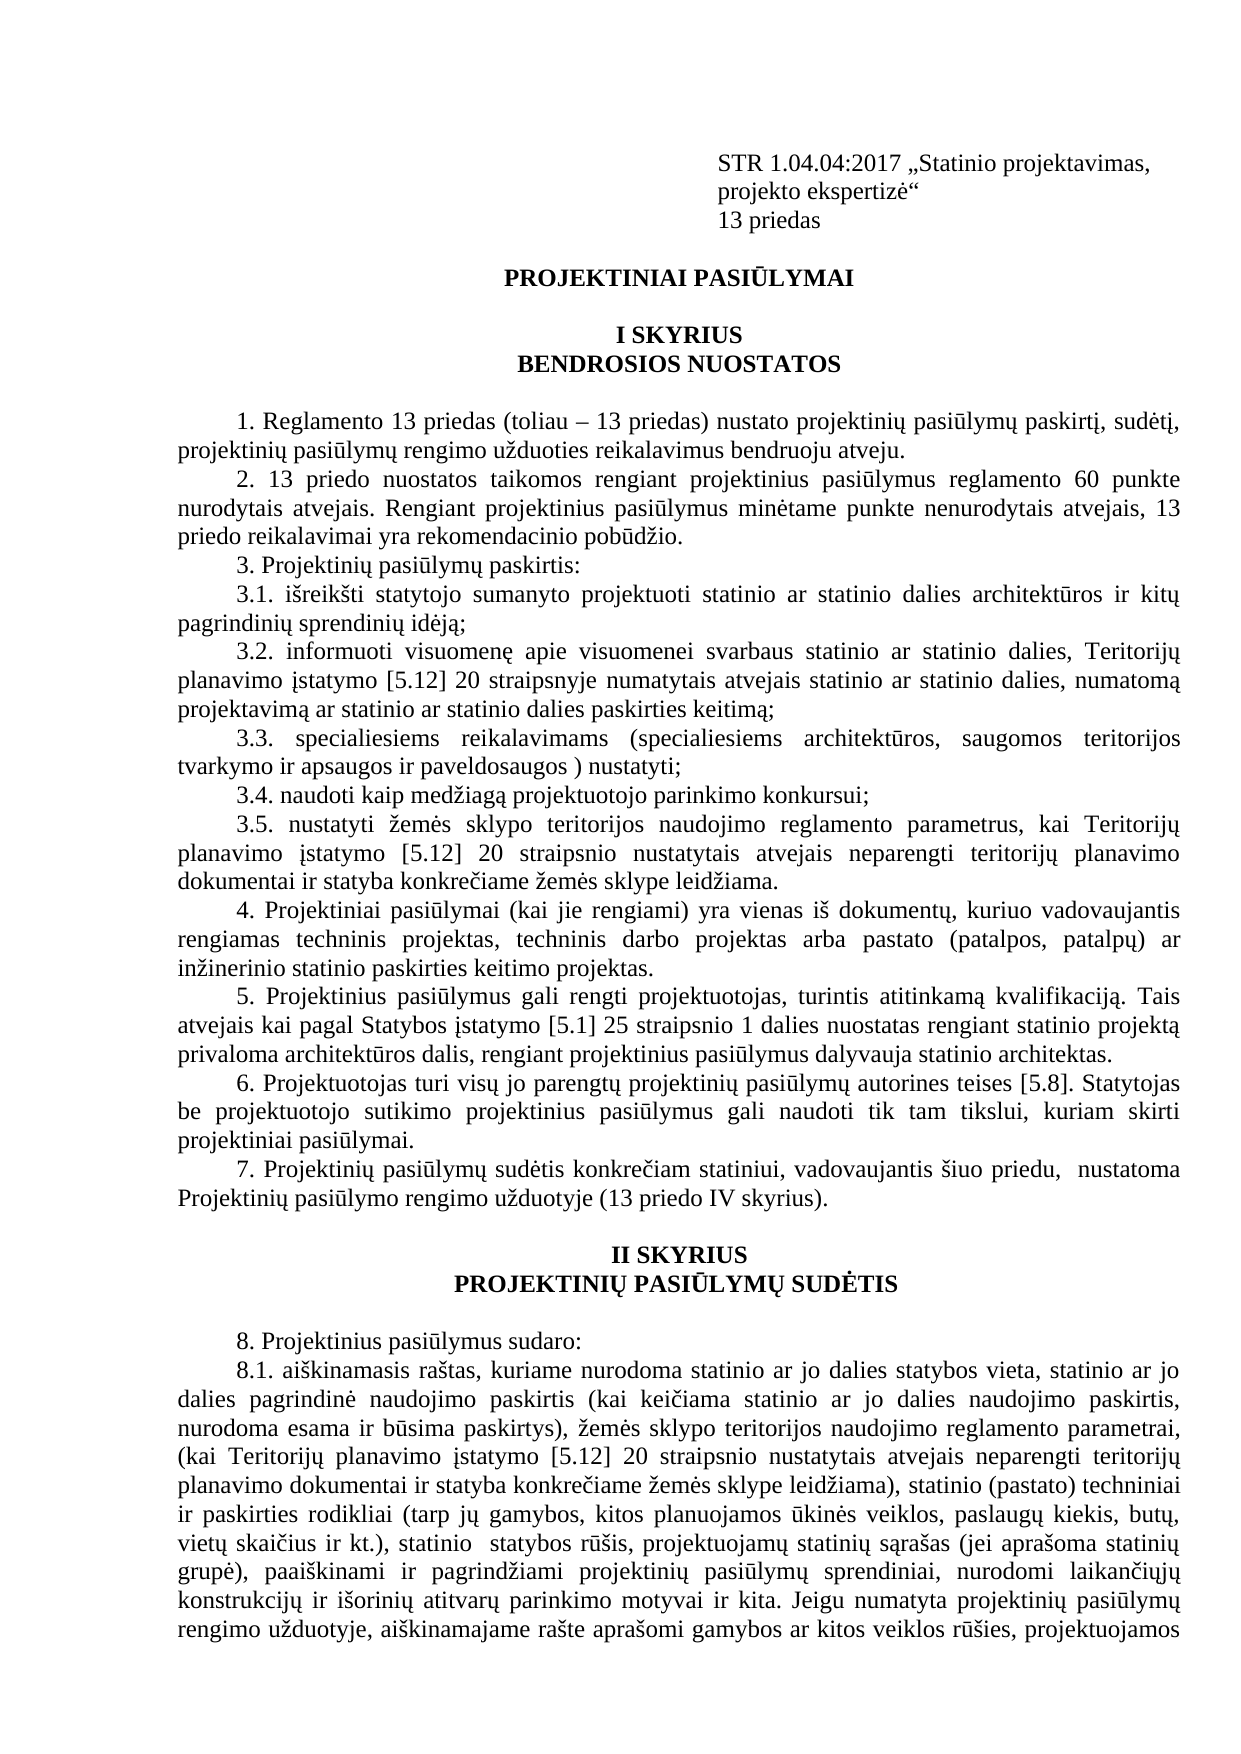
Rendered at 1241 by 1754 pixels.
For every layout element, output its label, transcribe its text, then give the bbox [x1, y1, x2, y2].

text I SKYRIUS [177, 320, 1181, 349]
text 8.1. aiškinamasis raštas, kuriame nurodoma statinio ar jo dalies statybos vieta, statinio ar jo dalies pagrindinė naudojimo paskirtis (kai keičiama statinio ar jo dalies naudojimo paskirtis, nurodoma esama ir būsima paskirtys), žemės sklypo teritorijos naudojimo reglamento parametrai, (kai Teritorijų planavimo įstatymo [5.12] 20 straipsnio nustatytais atvejais neparengti teritorijų planavimo dokumentai ir statyba konkrečiame žemės sklype leidžiama), statinio (pastato) techniniai ir paskirties rodikliai (tarp jų gamybos, kitos planuojamos ūkinės veiklos, paslaugų kiekis, butų, vietų skaičius ir kt.), statinio statybos rūšis, projektuojamų statinių sąrašas (jei aprašoma statinių grupė), paaiškinami ir pagrindžiami projektinių pasiūlymų sprendiniai, nurodomi laikančiųjų konstrukcijų ir išorinių atitvarų parinkimo motyvai ir kita. Jeigu numatyta projektinių pasiūlymų rengimo užduotyje, aiškinamajame rašte aprašomi gamybos ar kitos veiklos rūšies, projektuojamos [177, 1355, 1181, 1643]
text II SKYRIUS [177, 1240, 1181, 1269]
text BENDROSIOS NUOSTATOS [177, 349, 1181, 378]
text 2. 13 priedo nuostatos taikomos rengiant projektinius pasiūlymus reglamento 60 punkte nurodytais atvejais. Rengiant projektinius pasiūlymus minėtame punkte nenurodytais atvejais, 13 priedo reikalavimai yra rekomendacinio pobūdžio. [177, 464, 1181, 550]
text 6. Projektuotojas turi visų jo parengtų projektinių pasiūlymų autorines teises [5.8]. Statytojas be projektuotojo sutikimo projektinius pasiūlymus gali naudoti tik tam tikslui, kuriam skirti projektiniai pasiūlymai. [177, 1068, 1181, 1154]
text 3. Projektinių pasiūlymų paskirtis: [177, 550, 1181, 579]
text 5. Projektinius pasiūlymus gali rengti projektuotojas, turintis atitinkamą kvalifikaciją. Tais atvejais kai pagal Statybos įstatymo [5.1] 25 straipsnio 1 dalies nuostatas rengiant statinio projektą privaloma architektūros dalis, rengiant projektinius pasiūlymus dalyvauja statinio architektas. [177, 981, 1181, 1068]
text PROJEKTINIŲ PASIŪLYMŲ SUDĖTIS [177, 1269, 1181, 1298]
text 4. Projektiniai pasiūlymai (kai jie rengiami) yra vienas iš dokumentų, kuriuo vadovaujantis rengiamas techninis projektas, techninis darbo projektas arba pastato (patalpos, patalpų) ar inžinerinio statinio paskirties keitimo projektas. [177, 895, 1181, 981]
text 7. Projektinių pasiūlymų sudėtis konkrečiam statiniui, vadovaujantis šiuo priedu, nustatoma Projektinių pasiūlymo rengimo užduotyje (13 priedo IV skyrius). [177, 1154, 1181, 1211]
text 13 priedas [582, 205, 1181, 234]
text 3.2. informuoti visuomenę apie visuomenei svarbaus statinio ar statinio dalies, Teritorijų planavimo įstatymo [5.12] 20 straipsnyje numatytais atvejais statinio ar statinio dalies, numatomą projektavimą ar statinio ar statinio dalies paskirties keitimą; [177, 636, 1181, 723]
text 3.4. naudoti kaip medžiagą projektuotojo parinkimo konkursui; [177, 780, 1181, 809]
text STR 1.04.04:2017 „Statinio projektavimas, projekto ekspertizė“ [717, 148, 1181, 205]
text 1. Reglamento 13 priedas (toliau – 13 priedas) nustato projektinių pasiūlymų paskirtį, sudėtį, projektinių pasiūlymų rengimo užduoties reikalavimus bendruoju atveju. [177, 406, 1181, 464]
text 3.1. išreikšti statytojo sumanyto projektuoti statinio ar statinio dalies architektūros ir kitų pagrindinių sprendinių idėją; [177, 579, 1181, 636]
text 3.5. nustatyti žemės sklypo teritorijos naudojimo reglamento parametrus, kai Teritorijų planavimo įstatymo [5.12] 20 straipsnio nustatytais atvejais neparengti teritorijų planavimo dokumentai ir statyba konkrečiame žemės sklype leidžiama. [177, 809, 1181, 895]
text 3.3. specialiesiems reikalavimams (specialiesiems architektūros, saugomos teritorijos tvarkymo ir apsaugos ir paveldosaugos ) nustatyti; [177, 723, 1181, 780]
text PROJEKTINIAI PASIŪLYMAI [177, 263, 1181, 291]
text 8. Projektinius pasiūlymus sudaro: [177, 1326, 1181, 1355]
